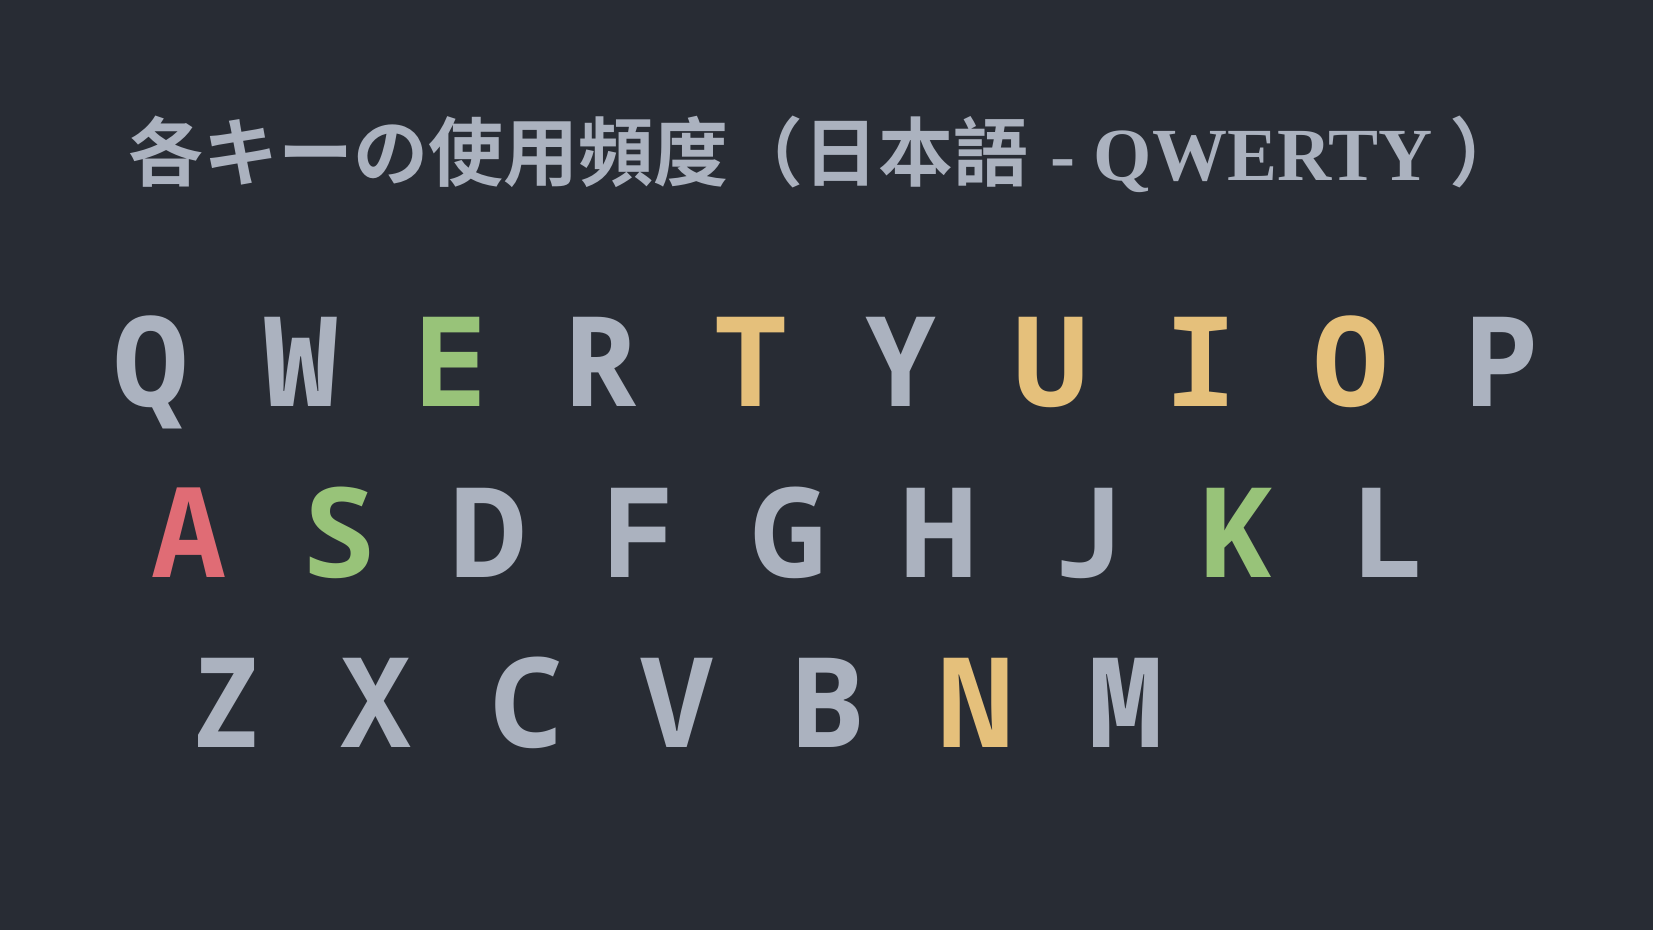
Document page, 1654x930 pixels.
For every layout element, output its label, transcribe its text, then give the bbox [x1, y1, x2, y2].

subtitle Q W E R T Y U I O P A S D F G H J K L Z X C V B N M [82, 226, 1571, 833]
title 各キーの使用頻度（日本語- QWERTY） [82, 69, 1571, 226]
